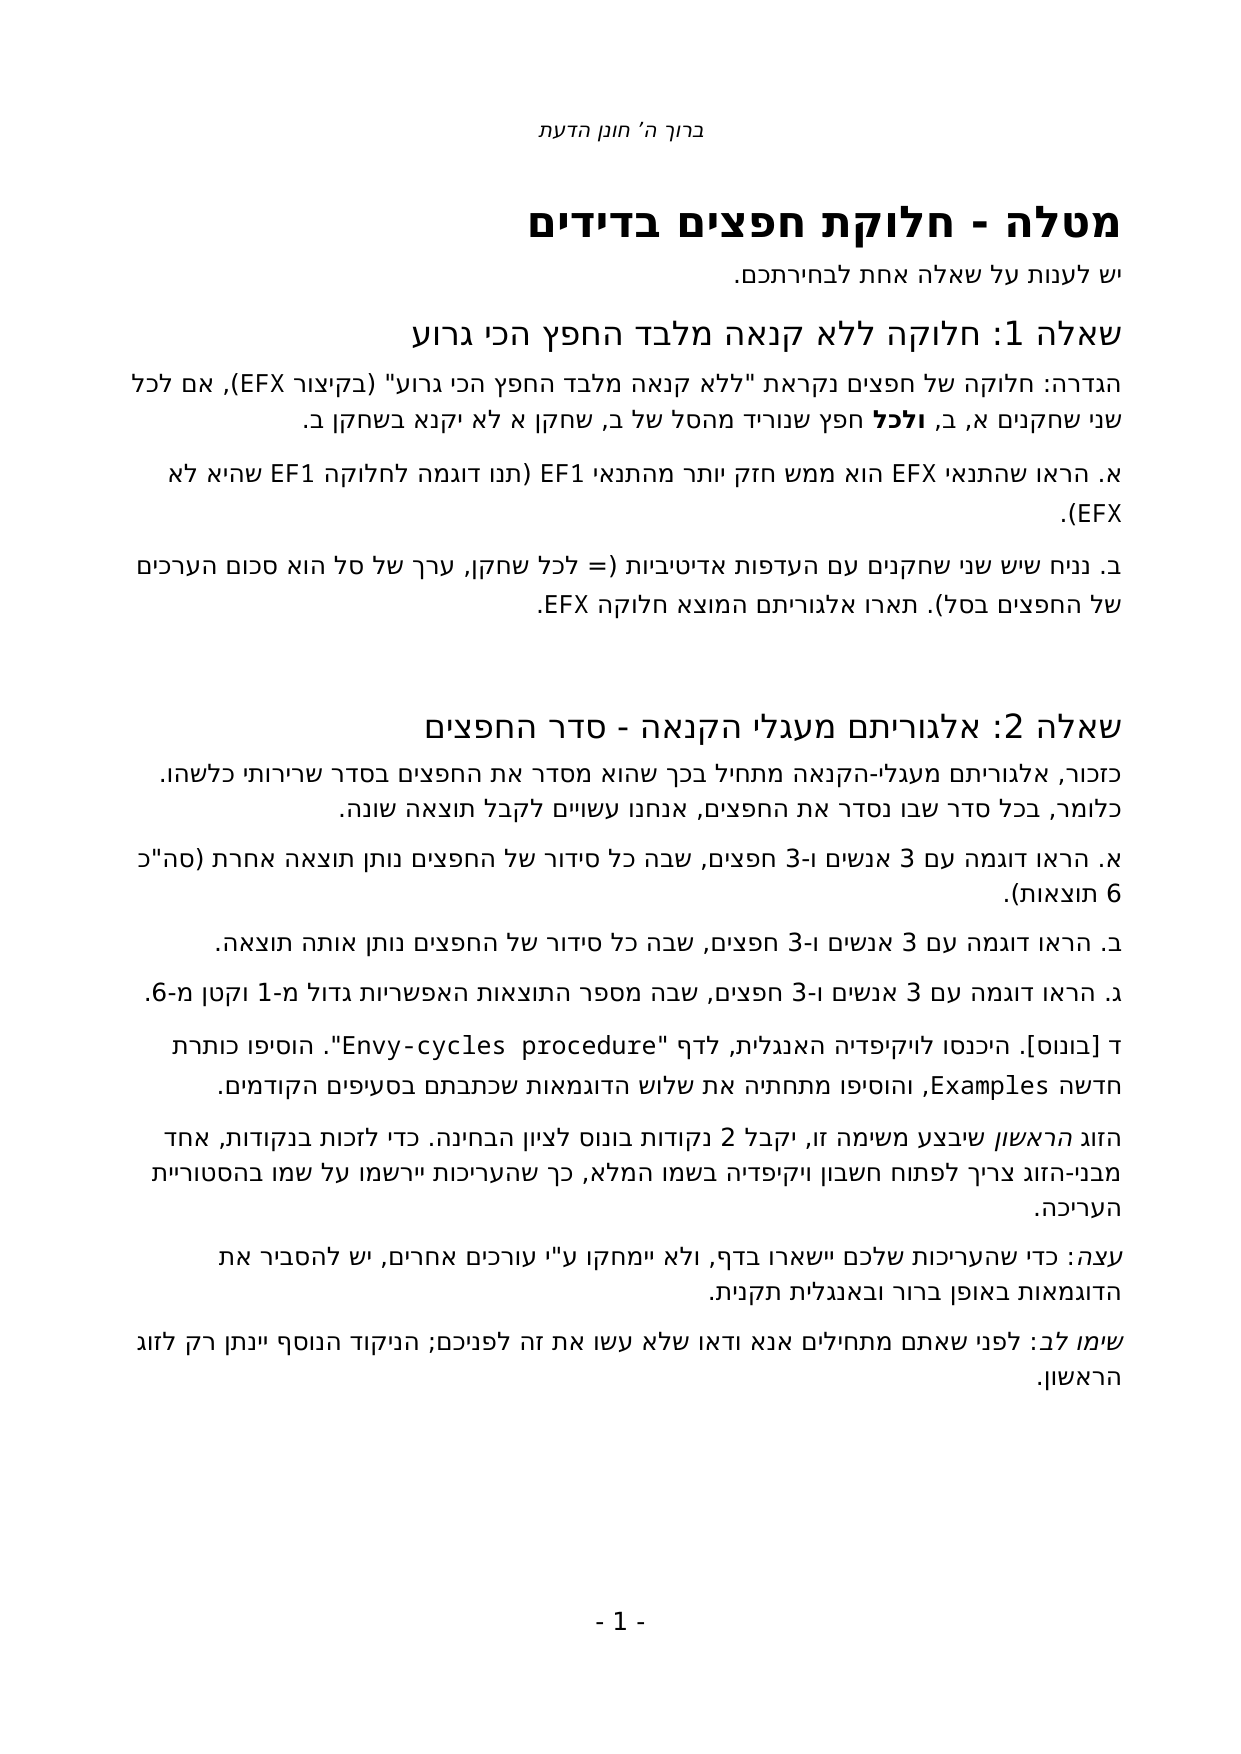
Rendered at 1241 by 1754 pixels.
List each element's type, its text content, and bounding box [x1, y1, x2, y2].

text יש לענות על שאלה אחת לבחירתכם. [118, 260, 1122, 289]
text א. הראו שהתנאי EFX הוא ממש חזק יותר מהתנאי EF1 (תנו דוגמה לחלוקה EF1 שהיא לא EFX). [118, 455, 1122, 530]
subtitle שאלה 1: חלוקה ללא קנאה מלבד החפץ הכי גרוע [118, 314, 1122, 353]
text א. הראו דוגמה עם 3 אנשים ו-3 חפצים, שבה כל סידור של החפצים נותן תוצאה אחרת (סה"כ 6 תוצאות). [118, 844, 1122, 908]
text כזכור, אלגוריתם מעגלי-הקנאה מתחיל בכך שהוא מסדר את החפצים בסדר שרירותי כלשהו. כלומר, בכל סדר שבו נסדר את החפצים, אנחנו עשויים לקבל תוצאה שונה. [118, 759, 1122, 823]
text עצה: כדי שהעריכות שלכם יישארו בדף, ולא יימחקו ע"י עורכים אחרים, יש להסביר את הדוגמאות באופן ברור ובאנגלית תקנית. [118, 1242, 1122, 1307]
text ג. הראו דוגמה עם 3 אנשים ו-3 חפצים, שבה מספר התוצאות האפשריות גדול מ-1 וקטן מ-6. [118, 978, 1122, 1007]
text ב. הראו דוגמה עם 3 אנשים ו-3 חפצים, שבה כל סידור של החפצים נותן אותה תוצאה. [118, 928, 1122, 957]
text שימו לב: לפני שאתם מתחילים אנא ודאו שלא עשו את זה לפניכם; הניקוד הנוסף יינתן רק לזוג הראשון. [118, 1327, 1122, 1391]
text הגדרה: חלוקה של חפצים נקראת "ללא קנאה מלבד החפץ הכי גרוע" (בקיצור EFX), אם לכל שני שחקנים א, ב, ולכל חפץ שנוריד מהסל של ב, שחקן א לא יקנא בשחקן ב. [118, 366, 1122, 435]
subtitle שאלה 2: אלגוריתם מעגלי הקנאה - סדר החפצים [118, 708, 1122, 747]
text הזוג הראשון שיבצע משימה זו, יקבל 2 נקודות בונוס לציון הבחינה. כדי לזכות בנקודות, אחד מבני-הזוג צריך לפתוח חשבון ויקיפדיה בשמו המלא, כך שהעריכות יירשמו על שמו בהסטוריית העריכה. [118, 1123, 1122, 1222]
text ד [בונוס]. היכנסו לויקיפדיה האנגלית, לדף "Envy-cycles procedure". הוסיפו כותרת חדשה Examples, והוסיפו מתחתיה את שלוש הדוגמאות שכתבתם בסעיפים הקודמים. [118, 1027, 1122, 1101]
text ב. נניח שיש שני שחקנים עם העדפות אדיטיביות (= לכל שחקן, ערך של סל הוא סכום הערכים של החפצים בסל). תארו אלגוריתם המוצא חלוקה EFX. [118, 552, 1122, 621]
subtitle מטלה - חלוקת חפצים בדידים [118, 197, 1122, 248]
